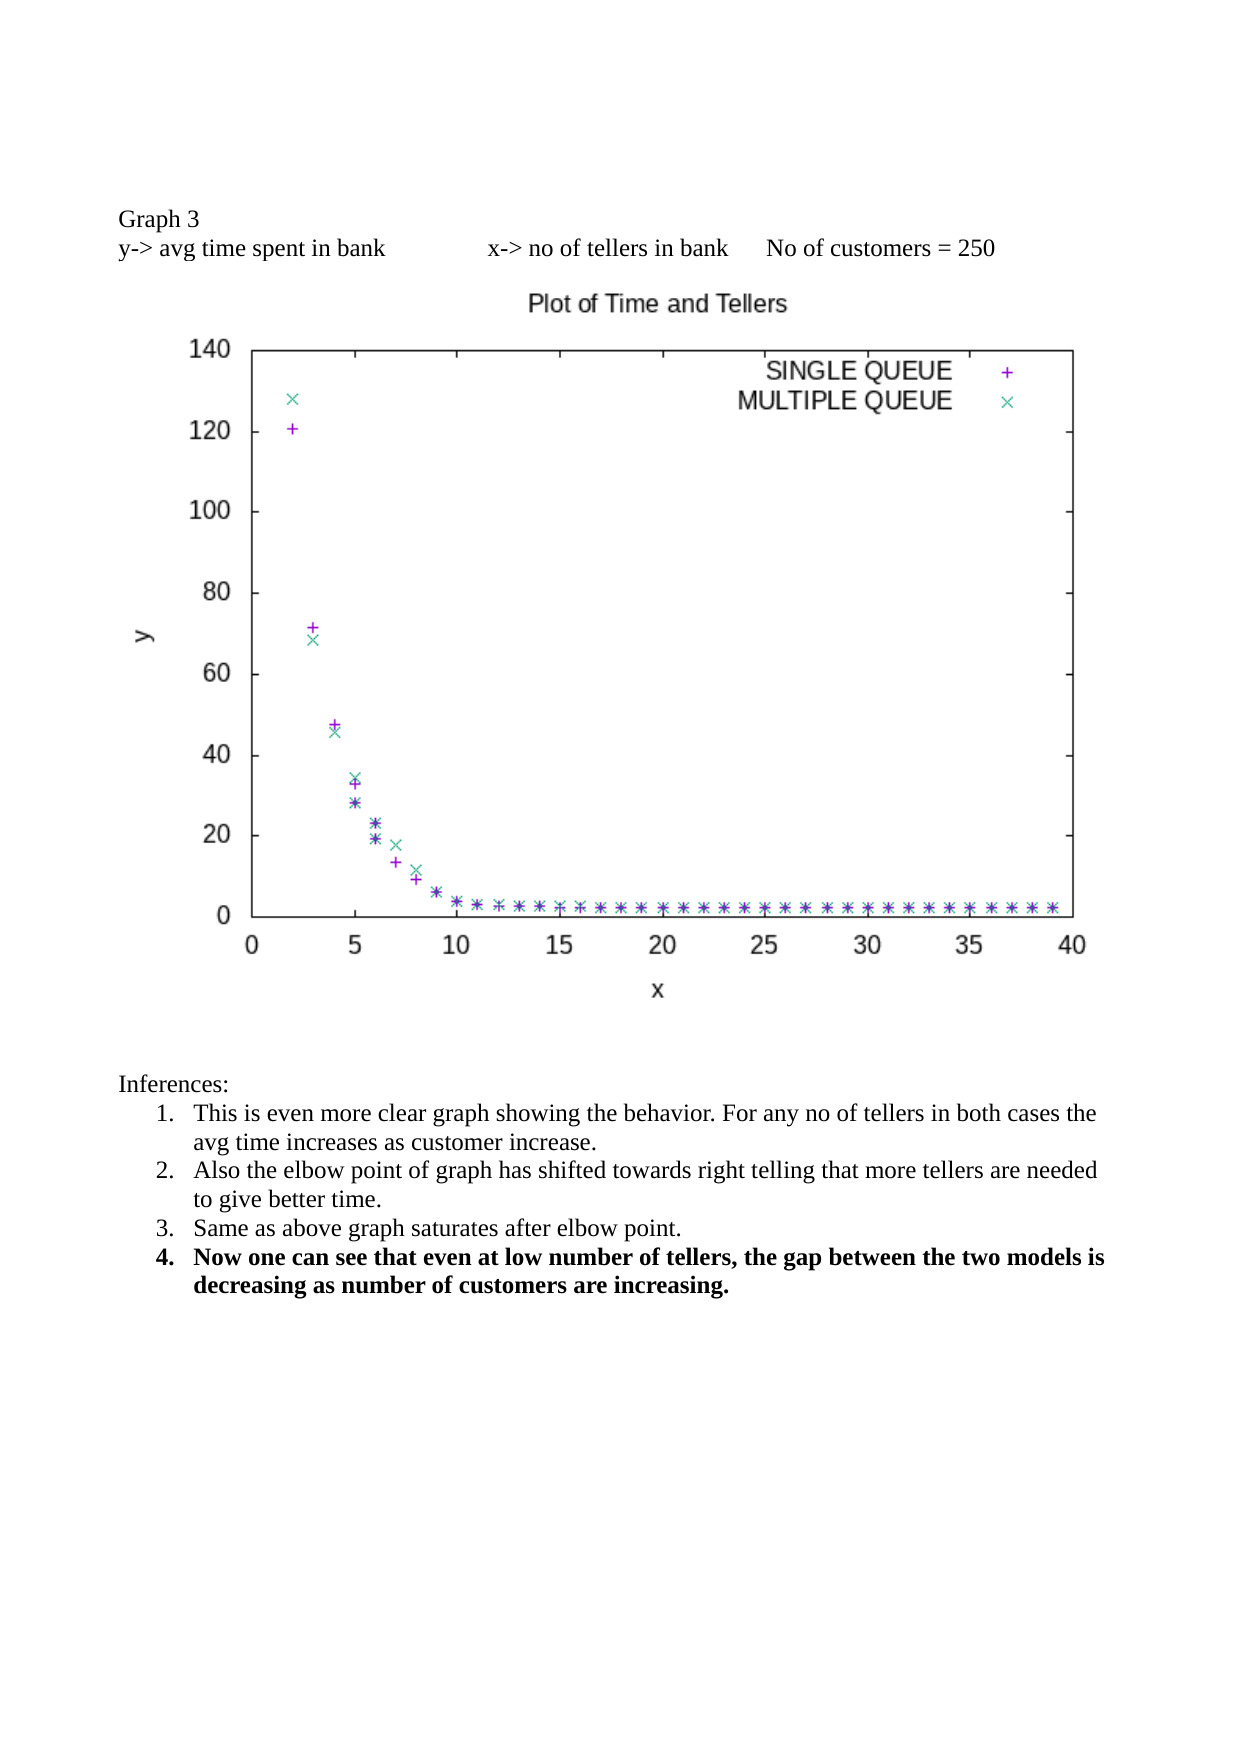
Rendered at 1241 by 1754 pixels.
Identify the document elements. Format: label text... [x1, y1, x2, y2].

text Inferences: [118, 1069, 1122, 1098]
list This is even more clear graph showing the behavior. For any no of tellers in both cases the avg time increases as customer increase. [156, 1098, 1122, 1156]
text y-> avg time spent in bank x-> no of tellers in bank No of customers = 250 [118, 233, 1122, 262]
list Also the elbow point of graph has shifted towards right telling that more tellers are needed to give better time. [156, 1156, 1122, 1213]
list Same as above graph saturates after elbow point. [156, 1213, 1122, 1242]
text Graph 3 [118, 204, 1122, 233]
list Now one can see that even at low number of tellers, the gap between the two models is decreasing as number of customers are increasing. [156, 1242, 1122, 1299]
picture [120, 261, 1121, 1012]
